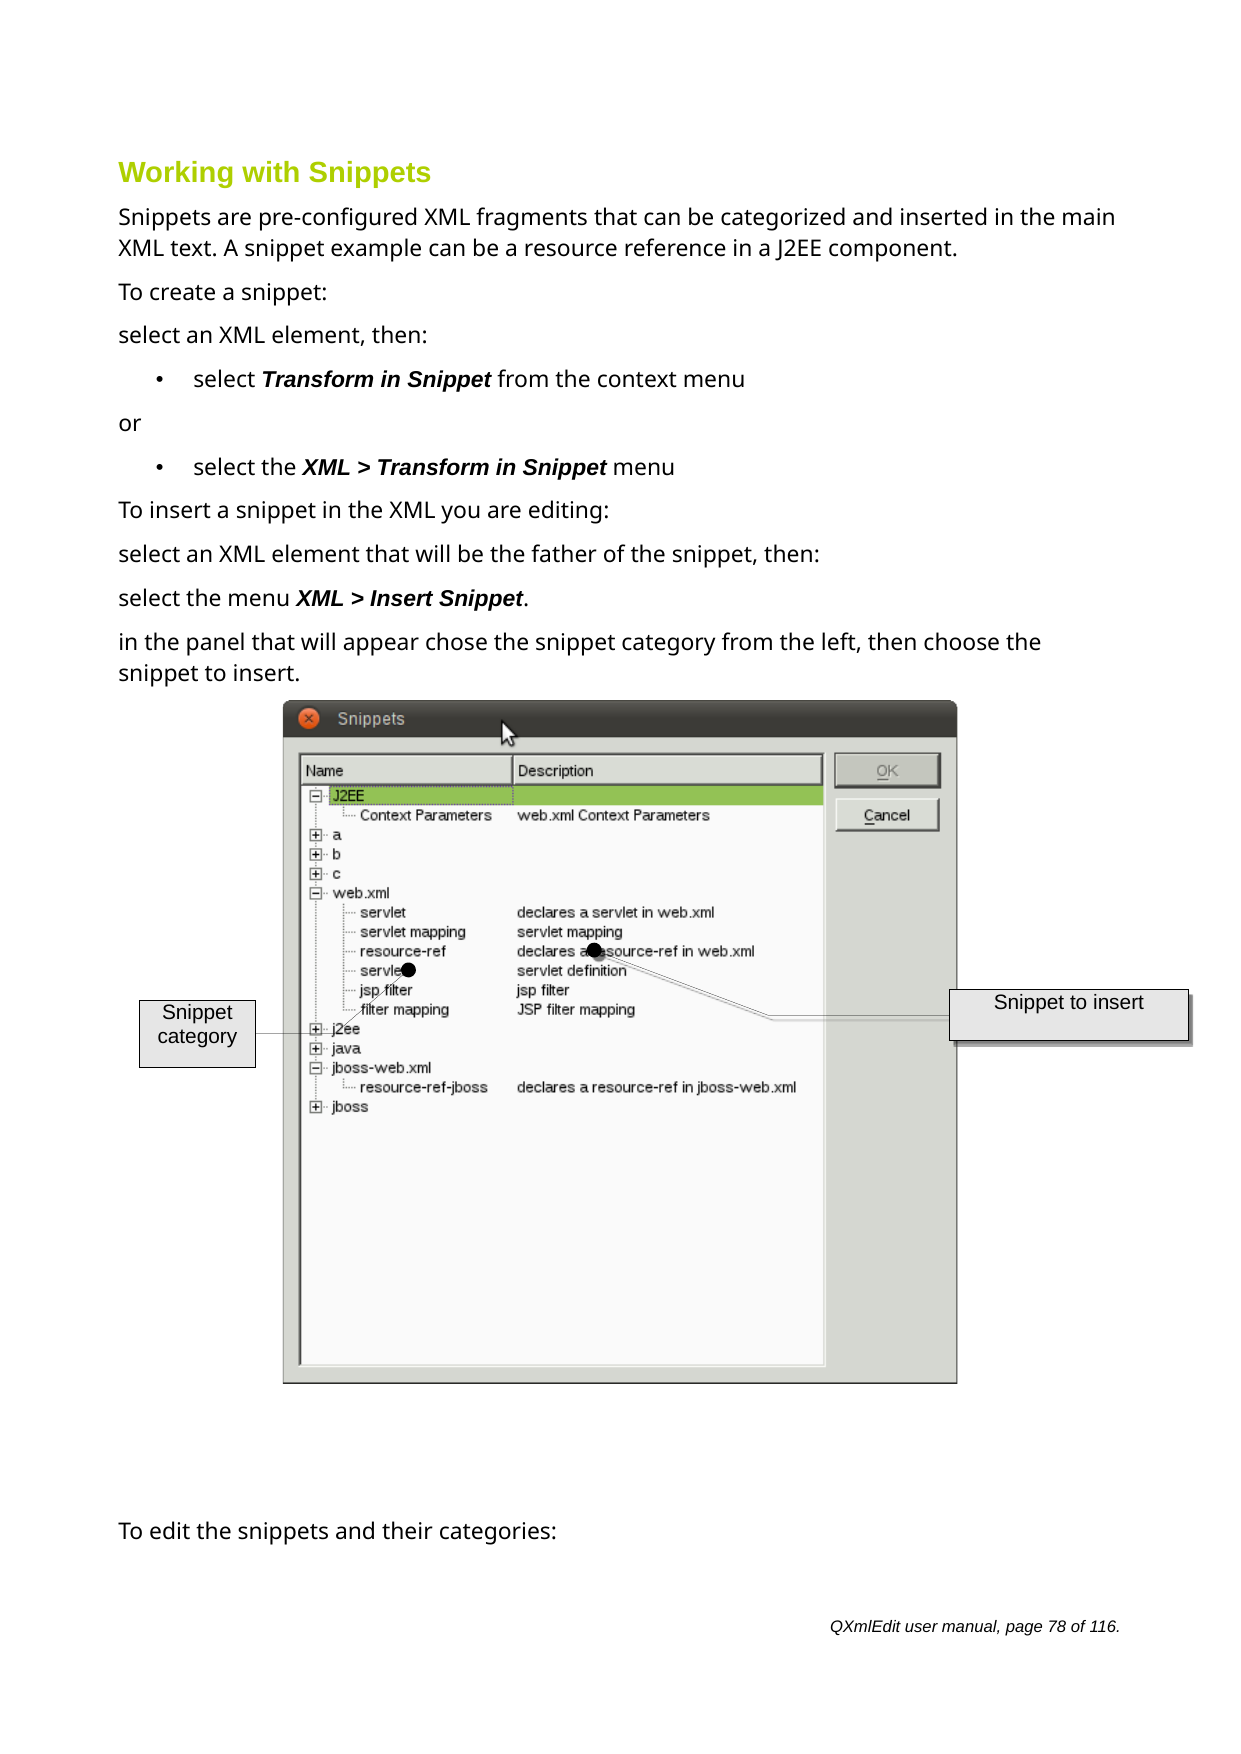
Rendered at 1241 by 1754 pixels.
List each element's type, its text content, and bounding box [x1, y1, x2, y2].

text select an XML element, then: [118, 319, 1122, 351]
picture [282, 700, 958, 1384]
list select Transform in Snippet from the context menu [156, 363, 1122, 394]
text in the panel that will appear chose the snippet category from the left, then choose the snippet to insert. [118, 626, 1122, 688]
list select the XML > Transform in Snippet menu [156, 451, 1122, 482]
picture [594, 954, 605, 961]
picture [607, 956, 670, 980]
picture [765, 1015, 949, 1019]
picture [695, 989, 724, 1000]
text To insert a snippet in the XML you are editing: [118, 494, 1122, 526]
subtitle Working with Snippets [118, 155, 1122, 188]
text To edit the snippets and their categories: [118, 1515, 1122, 1546]
text select an XML element that will be the father of the snippet, then: [118, 538, 1122, 569]
text or [118, 407, 1122, 438]
text Snippets are pre-configured XML fragments that can be categorized and inserted in the main XML text. A snippet example can be a resource reference in a J2EE component. [118, 201, 1122, 263]
text select the menu XML > Insert Snippet. [118, 582, 1122, 613]
text To create a snippet: [118, 276, 1122, 307]
